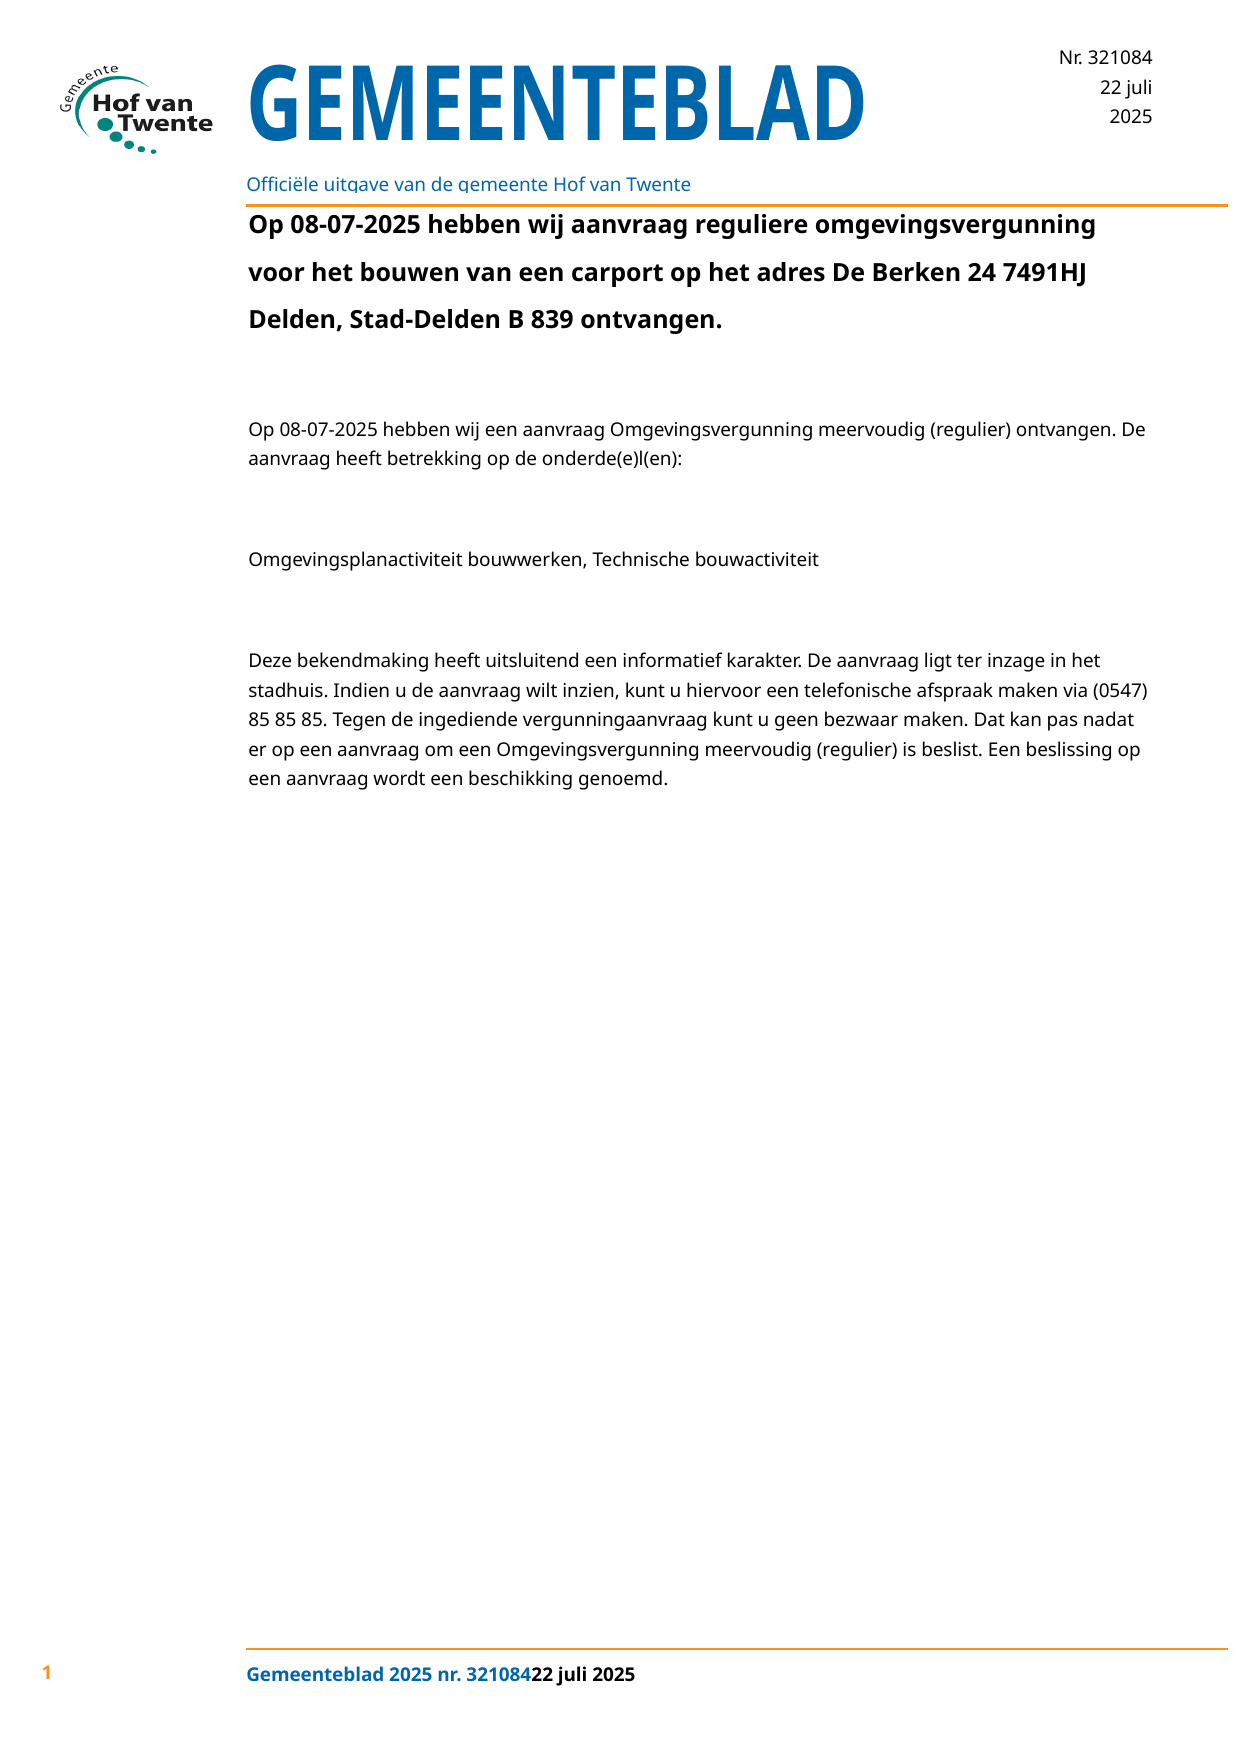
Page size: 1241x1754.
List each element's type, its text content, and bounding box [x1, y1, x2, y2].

text Omgevingsplanactiviteit bouwwerken, Technische bouwactiviteit [248, 546, 1152, 572]
text Deze bekendmaking heeft uitsluitend een informatief karakter. De aanvraag ligt ter inzage in het stadhuis. Indien u de aanvraag wilt inzien, kunt u hiervoor een telefonische afspraak maken via (0547) 85 85 85. Tegen de ingediende vergunningaanvraag kunt u geen bezwaar maken. Dat kan pas nadat er op een aanvraag om een Omgevingsvergunning meervoudig (regulier) is beslist. Een beslissing op een aanvraag wordt een beschikking genoemd. [248, 647, 1152, 791]
text Op 08-07-2025 hebben wij een aanvraag Omgevingsvergunning meervoudig (regulier) ontvangen. De aanvraag heeft betrekking op de onderde(e)l(en): [248, 416, 1152, 471]
picture [41, 47, 231, 172]
text Op 08-07-2025 hebben wij aanvraag reguliere omgevingsvergunning voor het bouwen van een carport op het adres De Berken 24 7491HJ Delden, Stad-Delden B 839 ontvangen. [248, 207, 1152, 336]
